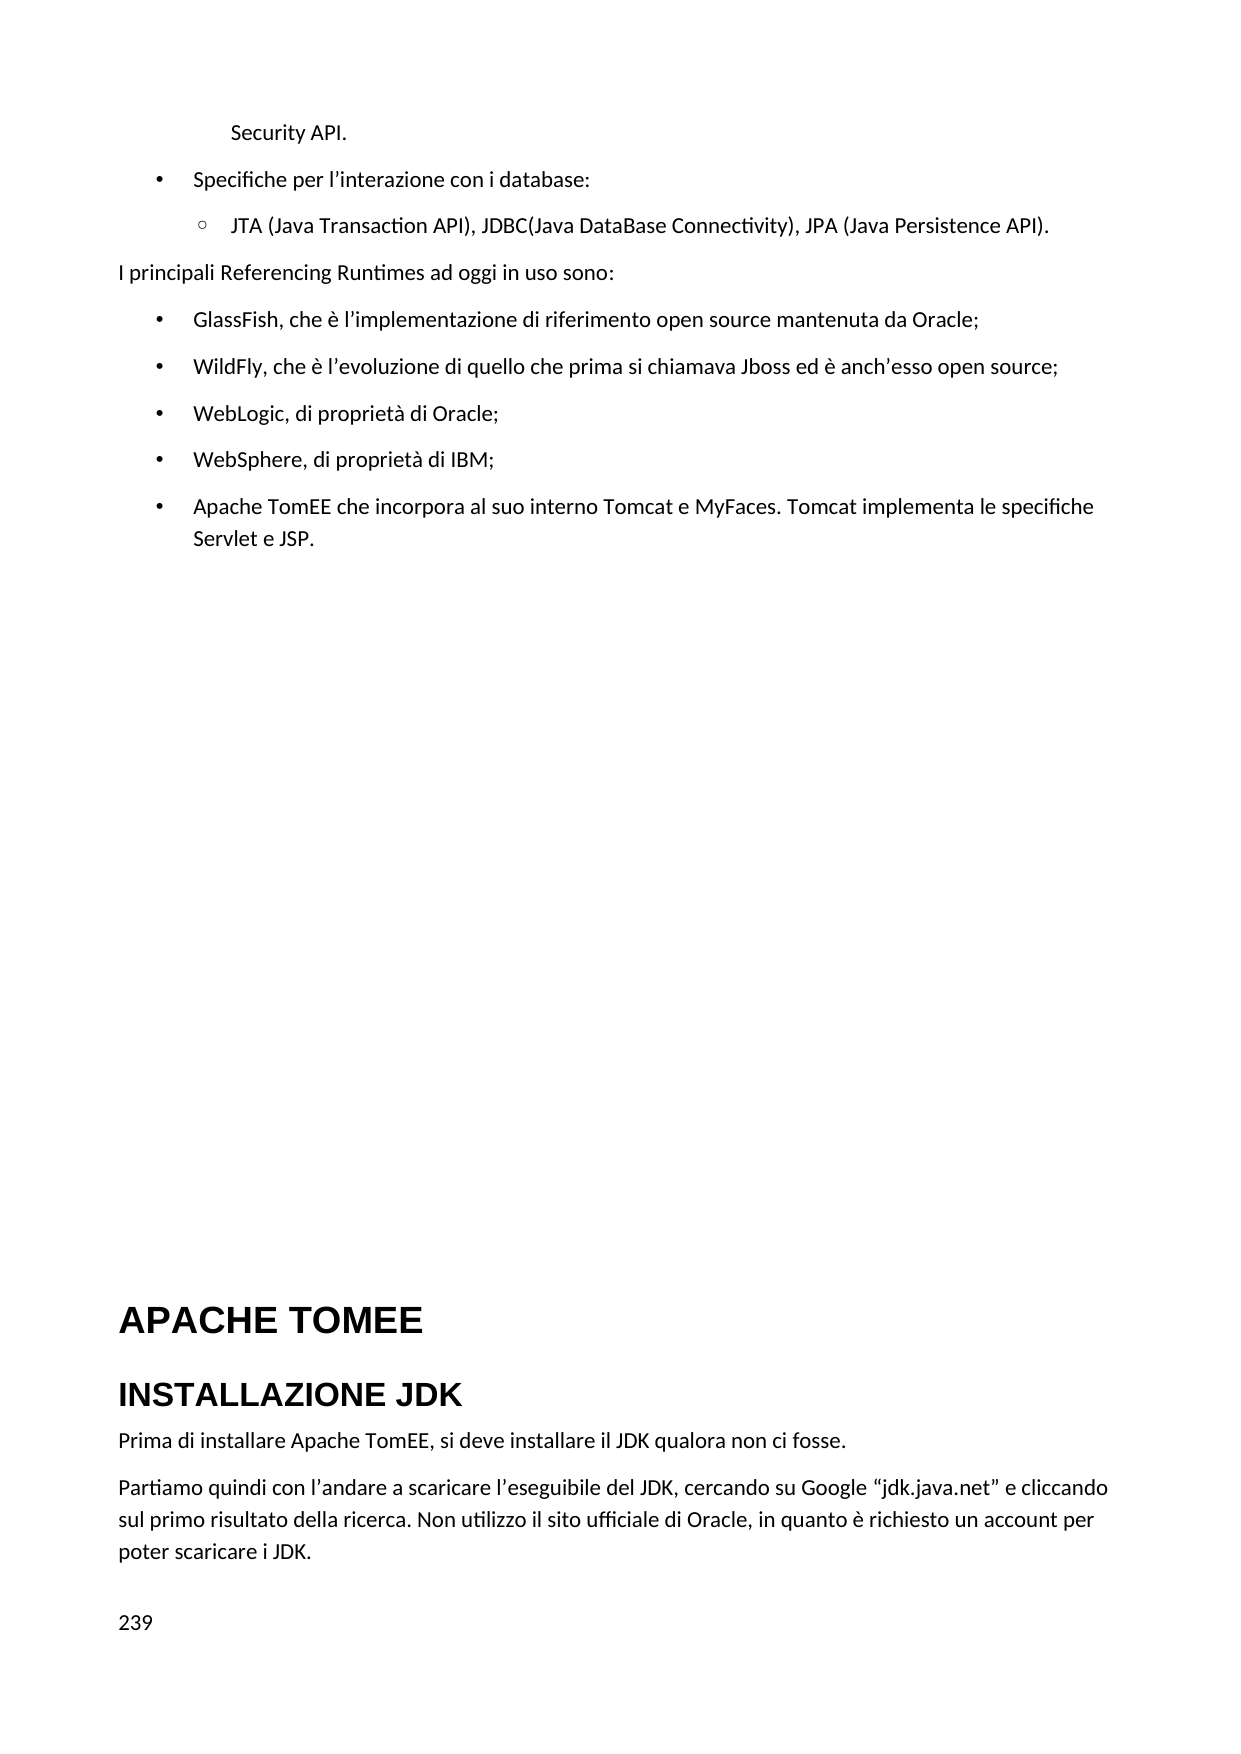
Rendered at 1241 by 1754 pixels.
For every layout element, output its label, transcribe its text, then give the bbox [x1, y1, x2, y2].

list WebLogic, di proprietà di Oracle; [156, 399, 1122, 427]
list Specifiche per l’interazione con i database: [156, 165, 1122, 193]
text I principali Referencing Runtimes ad oggi in uso sono: [118, 258, 1122, 286]
list WebSphere, di proprietà di IBM; [156, 446, 1122, 473]
list Apache TomEE che incorpora al suo interno Tomcat e MyFaces. Tomcat implementa le specifiche Servlet e JSP. [156, 492, 1122, 552]
list Security API. [193, 118, 1122, 146]
list GlassFish, che è l’implementazione di riferimento open source mantenuta da Oracle; [156, 305, 1122, 333]
text Partiamo quindi con l’andare a scaricare l’eseguibile del JDK, cercando su Google “jdk.java.net” e cliccando sul primo risultato della ricerca. Non utilizzo il sito ufficiale di Oracle, in quanto è richiesto un account per poter scaricare i JDK. [118, 1473, 1122, 1565]
list JTA (Java Transaction API), JDBC(Java DataBase Connectivity), JPA (Java Persistence API). [193, 212, 1122, 240]
subtitle INSTALLAZIONE JDK [118, 1375, 1122, 1413]
text Prima di installare Apache TomEE, si deve installare il JDK qualora non ci fosse. [118, 1426, 1122, 1454]
subtitle APACHE TOMEE [118, 1298, 1122, 1341]
list WildFly, che è l’evoluzione di quello che prima si chiamava Jboss ed è anch’esso open source; [156, 352, 1122, 380]
